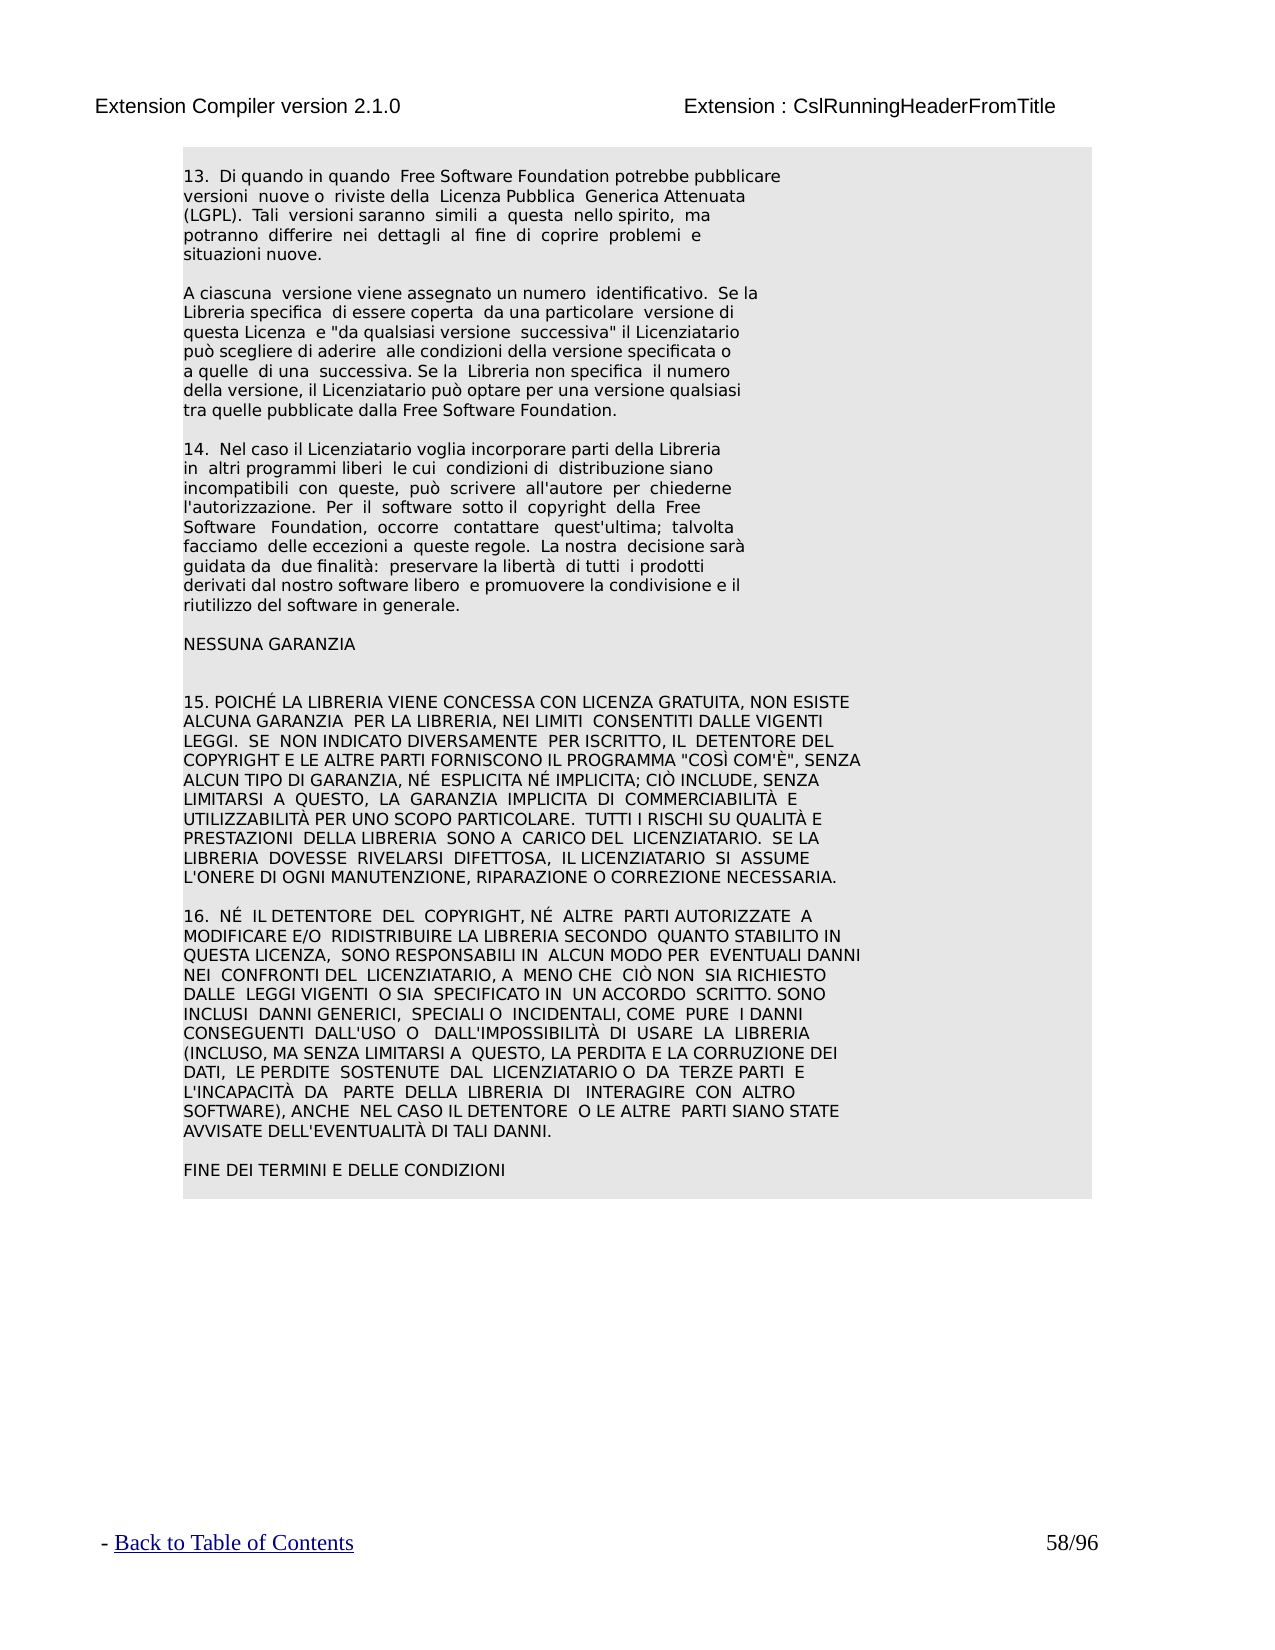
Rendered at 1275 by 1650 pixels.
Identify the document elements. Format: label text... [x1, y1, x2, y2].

text potranno differire nei dettagli al fine di coprire problemi e [183, 225, 1092, 245]
text NEI CONFRONTI DEL LICENZIATARIO, A MENO CHE CIÒ NON SIA RICHIESTO [183, 966, 1092, 985]
text LEGGI. SE NON INDICATO DIVERSAMENTE PER ISCRITTO, IL DETENTORE DEL [183, 732, 1092, 751]
text l'autorizzazione. Per il software sotto il copyright della Free [183, 498, 1092, 518]
text facciamo delle eccezioni a queste regole. La nostra decisione sarà [183, 537, 1092, 557]
text situazioni nuove. [183, 245, 1092, 264]
text FINE DEI TERMINI E DELLE CONDIZIONI [183, 1160, 1092, 1180]
text DALLE LEGGI VIGENTI O SIA SPECIFICATO IN UN ACCORDO SCRITTO. SONO [183, 985, 1092, 1004]
text Software Foundation, occorre contattare quest'ultima; talvolta [183, 518, 1092, 537]
text della versione, il Licenziatario può optare per una versione qualsiasi [183, 381, 1092, 401]
text può scegliere di aderire alle condizioni della versione specificata o [183, 342, 1092, 362]
text (INCLUSO, MA SENZA LIMITARSI A QUESTO, LA PERDITA E LA CORRUZIONE DEI [183, 1043, 1092, 1063]
text L'ONERE DI OGNI MANUTENZIONE, RIPARAZIONE O CORREZIONE NECESSARIA. [183, 868, 1092, 888]
text riutilizzo del software in generale. [183, 596, 1092, 615]
text INCLUSI DANNI GENERICI, SPECIALI O INCIDENTALI, COME PURE I DANNI [183, 1004, 1092, 1024]
text NESSUNA GARANZIA [183, 634, 1092, 654]
text Libreria specifica di essere coperta da una particolare versione di [183, 303, 1092, 323]
text guidata da due finalità: preservare la libertà di tutti i prodotti [183, 557, 1092, 576]
text a quelle di una successiva. Se la Libreria non specifica il numero [183, 362, 1092, 381]
text 13. Di quando in quando Free Software Foundation potrebbe pubblicare [183, 167, 1092, 186]
text L'INCAPACITÀ DA PARTE DELLA LIBRERIA DI INTERAGIRE CON ALTRO [183, 1082, 1092, 1102]
text PRESTAZIONI DELLA LIBRERIA SONO A CARICO DEL LICENZIATARIO. SE LA [183, 829, 1092, 849]
text questa Licenza e "da qualsiasi versione successiva" il Licenziatario [183, 323, 1092, 342]
text 15. POICHÉ LA LIBRERIA VIENE CONCESSA CON LICENZA GRATUITA, NON ESISTE [183, 693, 1092, 712]
text 14. Nel caso il Licenziatario voglia incorporare parti della Libreria [183, 440, 1092, 459]
text 16. NÉ IL DETENTORE DEL COPYRIGHT, NÉ ALTRE PARTI AUTORIZZATE A [183, 907, 1092, 927]
text versioni nuove o riviste della Licenza Pubblica Generica Attenuata [183, 186, 1092, 206]
text COPYRIGHT E LE ALTRE PARTI FORNISCONO IL PROGRAMMA "COSÌ COM'È", SENZA [183, 751, 1092, 771]
text ALCUNA GARANZIA PER LA LIBRERIA, NEI LIMITI CONSENTITI DALLE VIGENTI [183, 712, 1092, 732]
text MODIFICARE E/O RIDISTRIBUIRE LA LIBRERIA SECONDO QUANTO STABILITO IN [183, 927, 1092, 946]
text LIBRERIA DOVESSE RIVELARSI DIFETTOSA, IL LICENZIATARIO SI ASSUME [183, 849, 1092, 868]
text tra quelle pubblicate dalla Free Software Foundation. [183, 401, 1092, 420]
text incompatibili con queste, può scrivere all'autore per chiederne [183, 479, 1092, 498]
text (LGPL). Tali versioni saranno simili a questa nello spirito, ma [183, 206, 1092, 225]
text DATI, LE PERDITE SOSTENUTE DAL LICENZIATARIO O DA TERZE PARTI E [183, 1063, 1092, 1082]
text LIMITARSI A QUESTO, LA GARANZIA IMPLICITA DI COMMERCIABILITÀ E [183, 790, 1092, 810]
text SOFTWARE), ANCHE NEL CASO IL DETENTORE O LE ALTRE PARTI SIANO STATE [183, 1102, 1092, 1121]
text QUESTA LICENZA, SONO RESPONSABILI IN ALCUN MODO PER EVENTUALI DANNI [183, 946, 1092, 966]
text in altri programmi liberi le cui condizioni di distribuzione siano [183, 459, 1092, 479]
text UTILIZZABILITÀ PER UNO SCOPO PARTICOLARE. TUTTI I RISCHI SU QUALITÀ E [183, 810, 1092, 829]
text A ciascuna versione viene assegnato un numero identificativo. Se la [183, 284, 1092, 303]
text CONSEGUENTI DALL'USO O DALL'IMPOSSIBILITÀ DI USARE LA LIBRERIA [183, 1024, 1092, 1043]
text derivati dal nostro software libero e promuovere la condivisione e il [183, 576, 1092, 596]
text ALCUN TIPO DI GARANZIA, NÉ ESPLICITA NÉ IMPLICITA; CIÒ INCLUDE, SENZA [183, 771, 1092, 790]
text AVVISATE DELL'EVENTUALITÀ DI TALI DANNI. [183, 1121, 1092, 1141]
